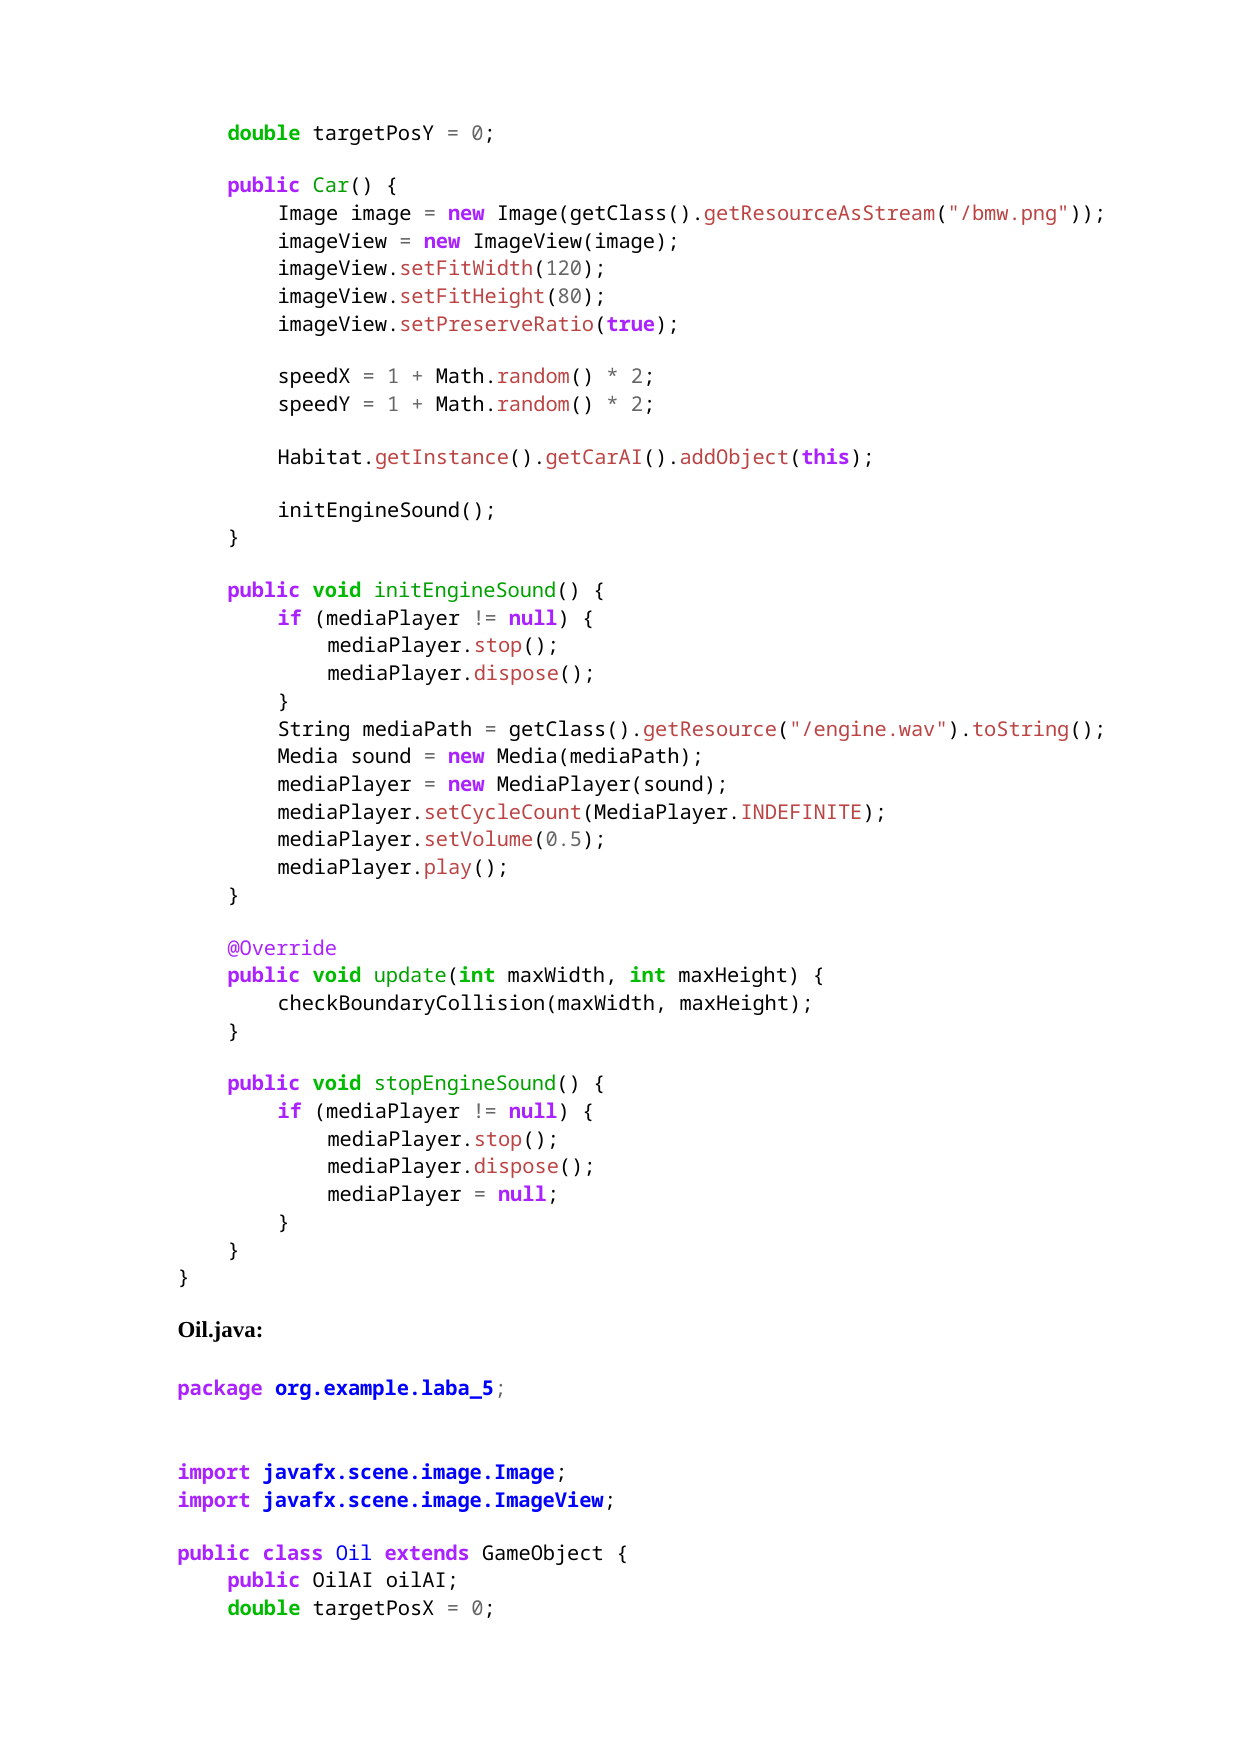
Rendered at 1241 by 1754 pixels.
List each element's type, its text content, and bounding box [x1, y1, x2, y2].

text Oil.java: [177, 1316, 1152, 1342]
text @Override [177, 933, 1152, 961]
text mediaPlayer.stop(); [177, 1124, 1152, 1152]
text public void initEngineSound() { [177, 576, 1152, 603]
text checkBoundaryCollision(maxWidth, maxHeight); [177, 988, 1152, 1016]
text public OilAI oilAI; [177, 1566, 1152, 1594]
text mediaPlayer.dispose(); [177, 659, 1152, 686]
text if (mediaPlayer != null) { [177, 603, 1152, 631]
text imageView.setPreserveRatio(true); [177, 309, 1152, 337]
text mediaPlayer.setVolume(0.5); [177, 825, 1152, 853]
text initEngineSound(); [177, 495, 1152, 523]
text imageView.setFitHeight(80); [177, 282, 1152, 309]
text } [177, 1263, 1152, 1291]
text speedX = 1 + Math.random() * 2; [177, 362, 1152, 390]
text public Car() { [177, 171, 1152, 198]
text double targetPosY = 0; [177, 118, 1152, 146]
text imageView.setFitWidth(120); [177, 254, 1152, 282]
text } [177, 880, 1152, 908]
text String mediaPath = getClass().getResource("/engine.wav").toString(); [177, 714, 1152, 742]
text if (mediaPlayer != null) { [177, 1097, 1152, 1124]
text } [177, 523, 1152, 551]
text mediaPlayer.play(); [177, 853, 1152, 880]
text } [177, 686, 1152, 714]
text Media sound = new Media(mediaPath); [177, 742, 1152, 769]
text imageView = new ImageView(image); [177, 226, 1152, 254]
text import javafx.scene.image.Image; [177, 1458, 1152, 1486]
text speedY = 1 + Math.random() * 2; [177, 390, 1152, 417]
text mediaPlayer.setCycleCount(MediaPlayer.INDEFINITE); [177, 797, 1152, 825]
text package org.example.laba_5; [177, 1373, 1152, 1401]
text public void update(int maxWidth, int maxHeight) { [177, 961, 1152, 988]
text mediaPlayer = new MediaPlayer(sound); [177, 769, 1152, 797]
text } [177, 1235, 1152, 1263]
text public class Oil extends GameObject { [177, 1538, 1152, 1566]
text Image image = new Image(getClass().getResourceAsStream("/bmw.png")); [177, 198, 1152, 226]
text } [177, 1016, 1152, 1044]
text import javafx.scene.image.ImageView; [177, 1486, 1152, 1513]
text } [177, 1207, 1152, 1235]
text mediaPlayer.dispose(); [177, 1152, 1152, 1180]
text public void stopEngineSound() { [177, 1069, 1152, 1097]
text double targetPosX = 0; [177, 1594, 1152, 1621]
text mediaPlayer = null; [177, 1180, 1152, 1207]
text Habitat.getInstance().getCarAI().addObject(this); [177, 442, 1152, 470]
text mediaPlayer.stop(); [177, 631, 1152, 659]
